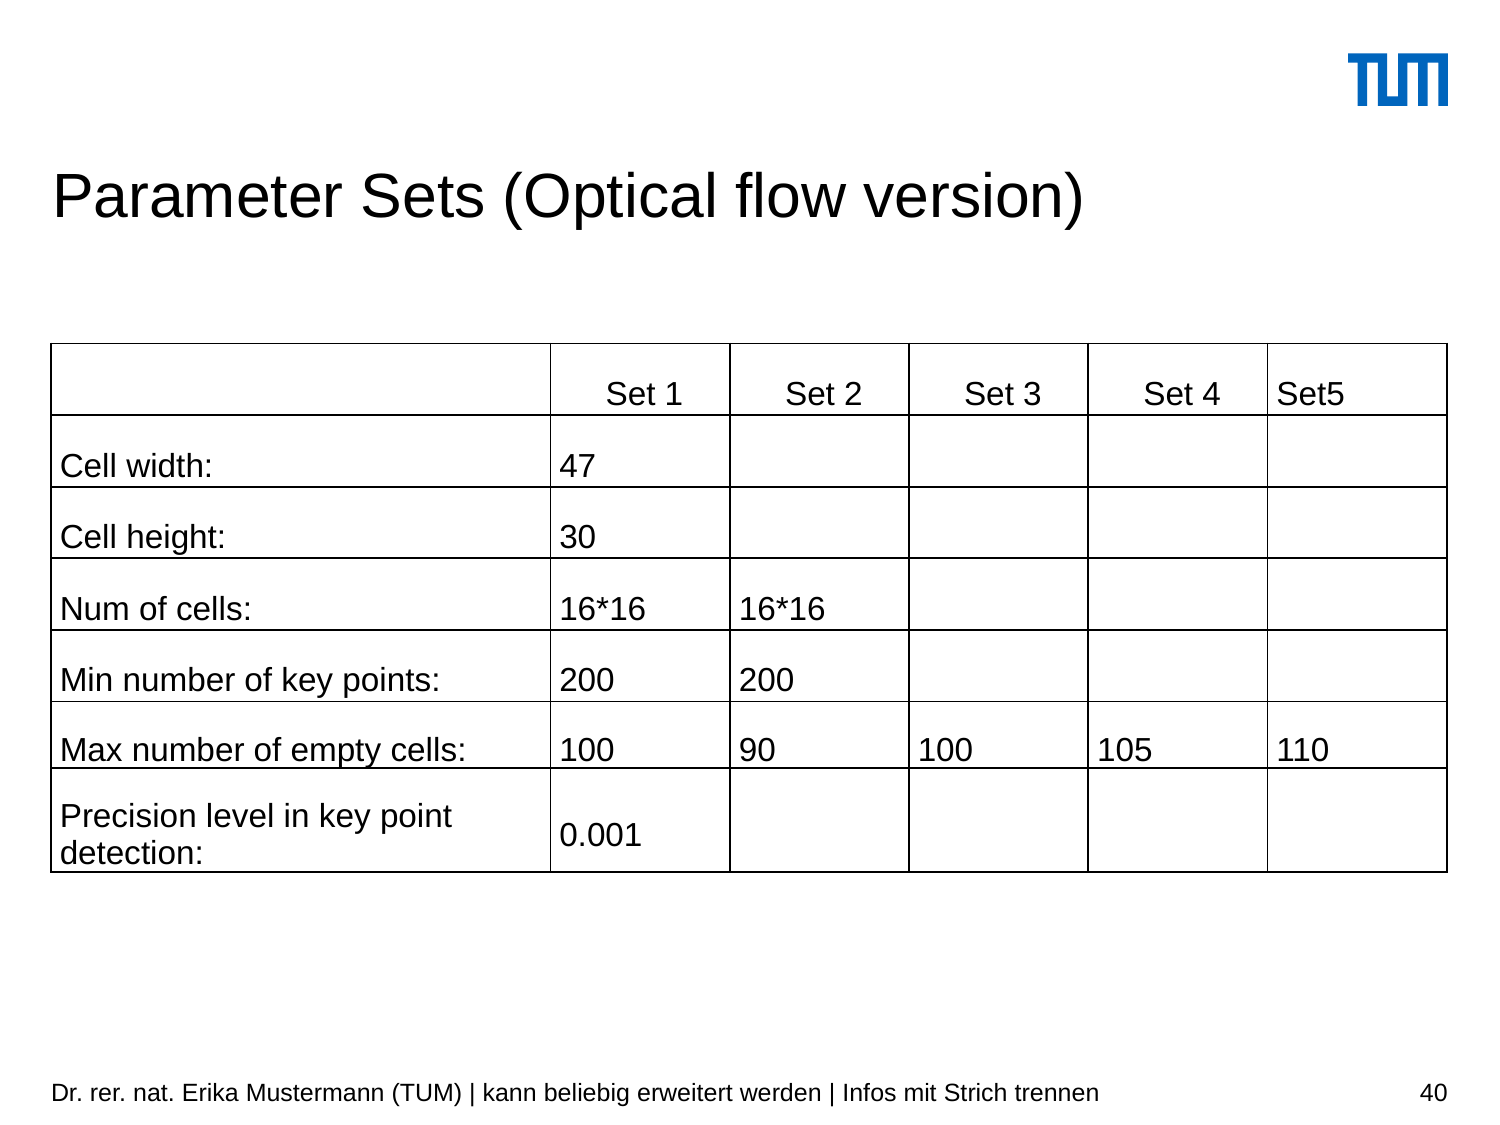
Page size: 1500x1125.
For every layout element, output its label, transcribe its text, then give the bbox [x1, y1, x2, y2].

table_header Set 4 [1089, 344, 1267, 414]
table_cell [1268, 488, 1446, 557]
table_cell 100 [551, 702, 729, 767]
table_cell [910, 488, 1087, 557]
table_cell 200 [551, 631, 729, 701]
table_cell [1089, 769, 1267, 871]
table_cell Cell width: [52, 416, 550, 486]
footer Dr. rer. nat. Erika Mustermann (TUM) | kann beliebig erweitert werden | Infos mit Strich trennen [51, 1061, 1112, 1122]
table_cell 100 [910, 702, 1087, 767]
table_cell [910, 559, 1087, 629]
table_cell [910, 631, 1087, 701]
table_header Set 2 [731, 344, 908, 414]
table_cell 200 [731, 631, 908, 701]
table_cell 90 [731, 702, 908, 767]
table_cell 16*16 [551, 559, 729, 629]
table_cell [1268, 559, 1446, 629]
table_cell [1268, 416, 1446, 486]
table_cell Cell height: [52, 488, 550, 557]
table_cell Num of cells: [52, 559, 550, 629]
table_cell [731, 416, 908, 486]
table_cell [1089, 416, 1267, 486]
table_cell [910, 769, 1087, 871]
table_header Set 3 [910, 344, 1087, 414]
table_cell [731, 769, 908, 871]
table_cell [1089, 559, 1267, 629]
table_cell Min number of key points: [52, 631, 550, 701]
table_cell Precision level in key point detection: [52, 769, 550, 871]
table_header Set 1 [551, 344, 729, 414]
table_cell [1268, 769, 1446, 871]
table_header [52, 344, 550, 414]
table_cell [1268, 631, 1446, 701]
table_cell 0.001 [551, 769, 729, 871]
table_cell [1089, 631, 1267, 701]
table_cell 16*16 [731, 559, 908, 629]
table_cell 30 [551, 488, 729, 557]
table_cell [1089, 488, 1267, 557]
table_cell Max number of empty cells: [52, 702, 550, 767]
table_cell [910, 416, 1087, 486]
table_header Set5 [1268, 344, 1446, 414]
table_cell 47 [551, 416, 729, 486]
table_cell 105 [1089, 702, 1267, 767]
slide_number [1112, 1061, 1448, 1122]
title Parameter Sets (Optical flow version) [52, 163, 1449, 231]
table_cell 110 [1268, 702, 1446, 767]
table_cell [731, 488, 908, 557]
